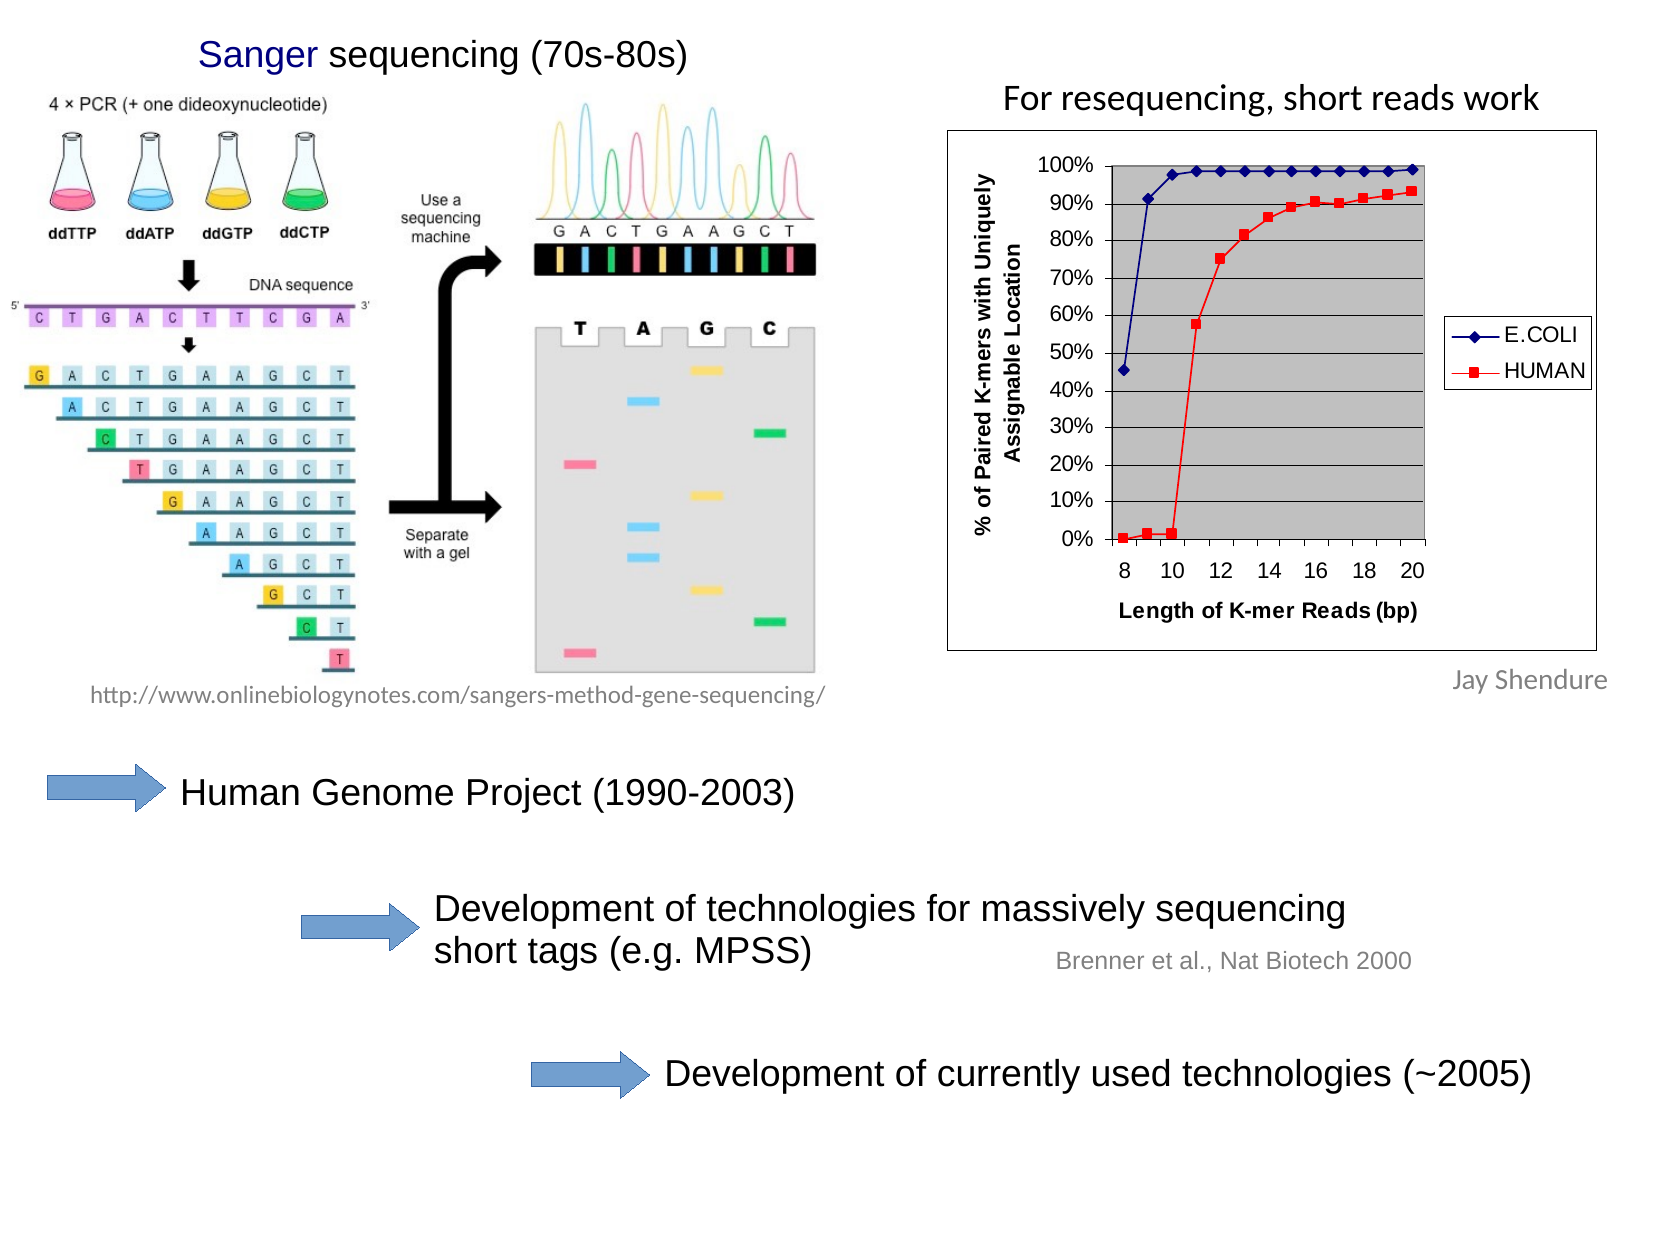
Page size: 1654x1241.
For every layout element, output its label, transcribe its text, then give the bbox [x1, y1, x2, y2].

text_box http://www.onlinebiologynotes.com/sangers-method-gene-sequencing/ [75, 670, 843, 716]
text_box [301, 903, 419, 951]
text_box For resequencing, short reads work [908, 65, 1635, 126]
text_box [531, 1051, 649, 1099]
text_box Development of currently used technologies (~2005) [649, 1045, 1654, 1103]
text_box Human Genome Project (1990-2003) [165, 764, 922, 821]
text_box [47, 764, 165, 812]
chart [938, 126, 1607, 659]
text_box Brenner et al., Nat Biotech 2000 [1040, 939, 1429, 983]
picture [2, 76, 827, 691]
text_box Sanger sequencing (70s-80s) [183, 25, 715, 83]
text_box Development of technologies for massively sequencing short tags (e.g. MPSS) [419, 879, 1436, 979]
text_box Jay Shendure [1437, 652, 1624, 703]
